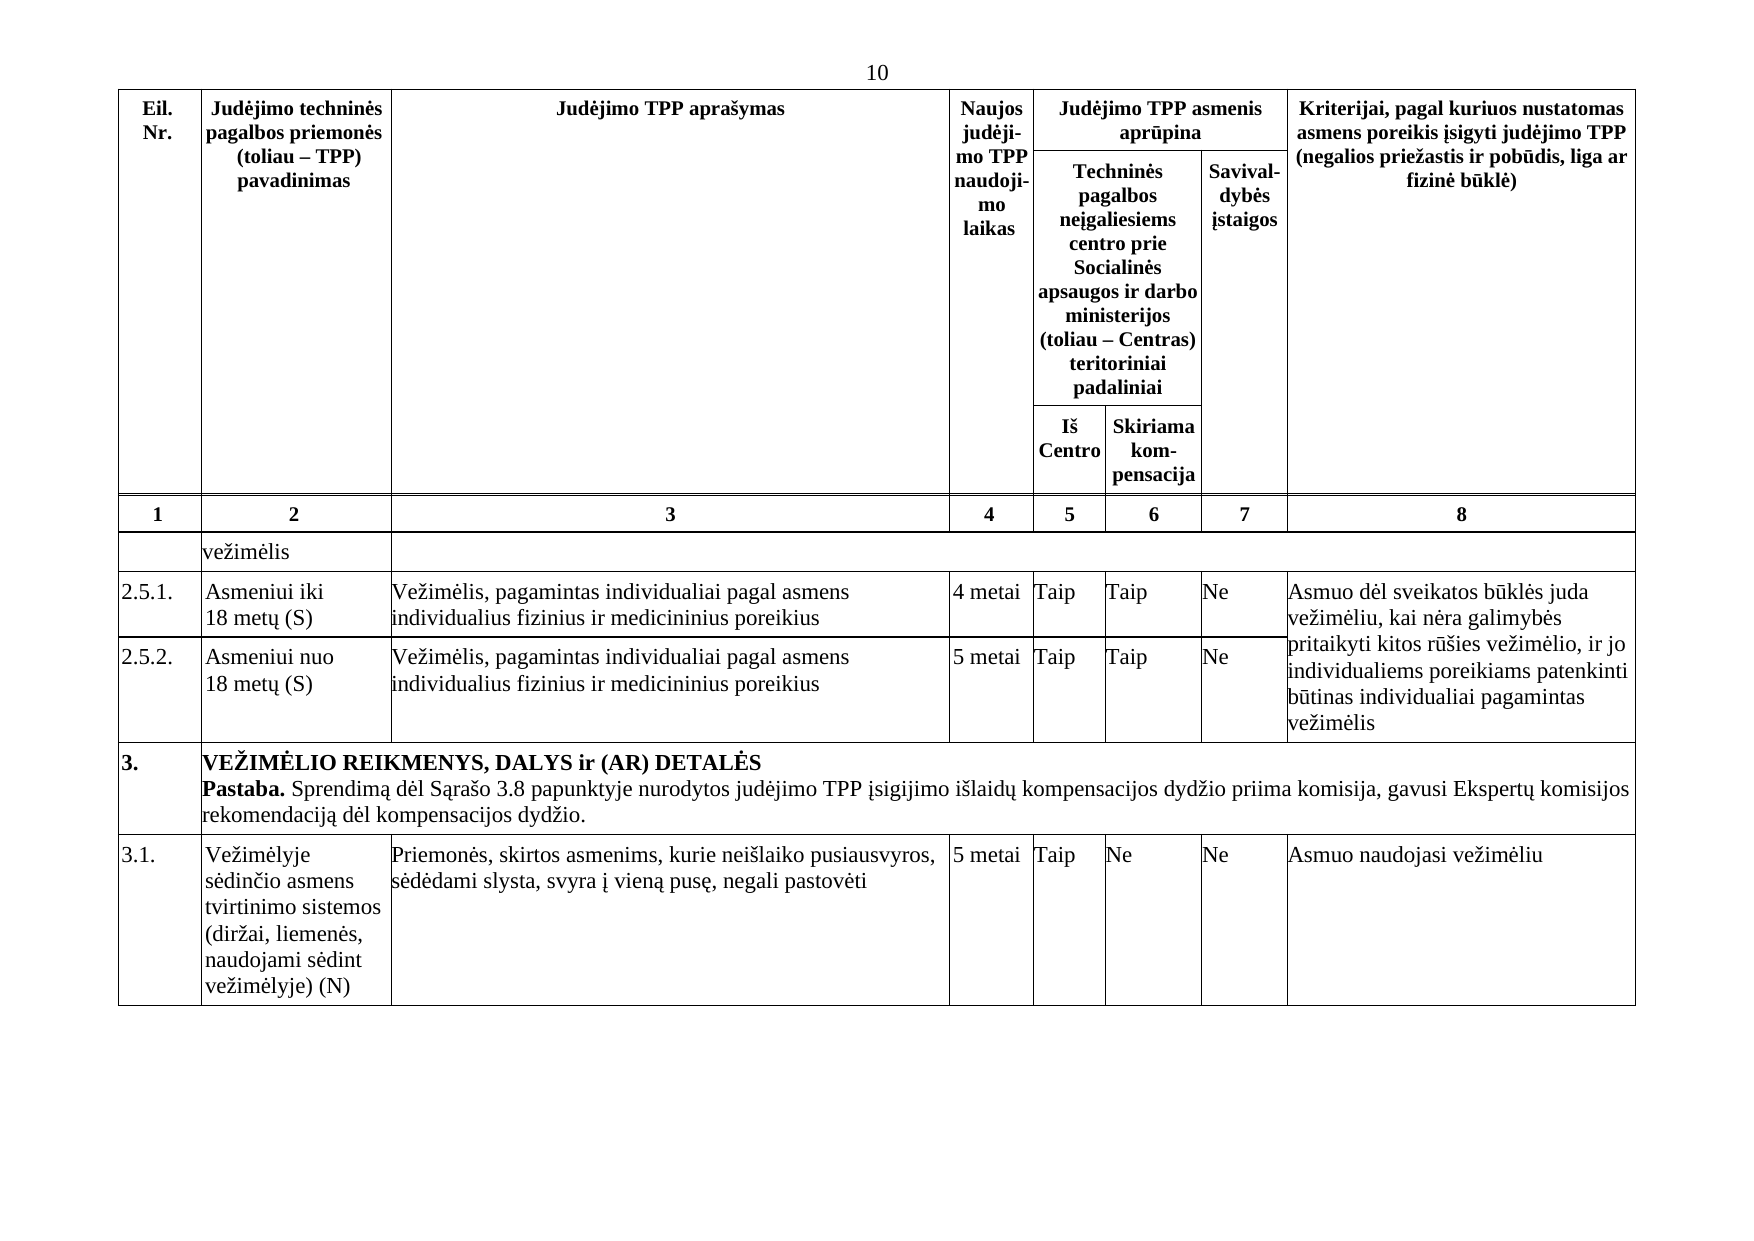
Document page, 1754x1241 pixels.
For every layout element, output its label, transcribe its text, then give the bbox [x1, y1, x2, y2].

table_cell vežimėlis [202, 533, 391, 571]
table_cell Taip [1034, 835, 1105, 1005]
table_cell Taip [1034, 572, 1105, 636]
table_cell 3.1. [119, 835, 201, 1005]
table_cell 3 [392, 496, 949, 531]
table_cell Ne [1202, 572, 1287, 636]
table_cell 6 [1106, 496, 1201, 531]
table_cell [119, 533, 201, 571]
table_cell Ne [1106, 835, 1201, 1005]
table_cell Skiriama kom-pensacija [1106, 406, 1201, 492]
table_cell Taip [1106, 572, 1201, 636]
table_cell Savival-dybės įstaigos [1202, 151, 1287, 492]
table_cell 5 metai [950, 835, 1033, 1005]
table_cell Vežimėlis, pagamintas individualiai pagal asmens individualius fizinius ir medicininius poreikius [392, 572, 949, 636]
table_header Judėjimo TPP aprašymas [392, 90, 949, 492]
table_cell Taip [1106, 638, 1201, 742]
table_cell Ne [1202, 835, 1287, 1005]
table_cell Taip [1034, 638, 1105, 742]
table_header Judėjimo TPP asmenis aprūpina [1034, 90, 1287, 149]
table_header Naujos judėji- mo TPP naudoji-mo laikas [950, 90, 1033, 492]
table_cell Techninės pagalbos neįgaliesiems centro prie Socialinės apsaugos ir darbo ministerijos (toliau – Centras) teritoriniai padaliniai [1034, 151, 1201, 405]
table_cell 2.5.2. [119, 638, 201, 742]
table_cell Asmuo naudojasi vežimėliu [1288, 835, 1635, 1005]
table_cell VEŽIMĖLIO REIKMENYS, DALYS ir (AR) DETALĖS Pastaba. Sprendimą dėl Sąrašo 3.8 papunktyje nurodytos judėjimo TPP įsigijimo išlaidų kompensacijos dydžio priima komisija, gavusi Ekspertų komisijos rekomendaciją dėl kompensacijos dydžio. [202, 743, 1635, 834]
table_cell Ne [1202, 638, 1287, 742]
table_cell 3. [119, 743, 201, 834]
table_cell 5 metai [950, 638, 1033, 742]
table_cell Priemonės, skirtos asmenims, kurie neišlaiko pusiausvyros, sėdėdami slysta, svyra į vieną pusę, negali pastovėti [392, 835, 949, 1005]
table_cell 7 [1202, 496, 1287, 531]
table_cell Asmeniui iki 18 metų (S) [202, 572, 391, 636]
table_cell 1 [119, 496, 201, 531]
table_cell Vežimėlis, pagamintas individualiai pagal asmens individualius fizinius ir medicininius poreikius [392, 638, 949, 742]
table_cell Iš Centro [1034, 406, 1105, 492]
table_cell 4 metai [950, 572, 1033, 636]
table_header Eil. Nr. [119, 90, 201, 492]
table_header Judėjimo techninės pagalbos priemonės (toliau – TPP) pavadinimas [202, 90, 391, 492]
table_cell Asmeniui nuo 18 metų (S) [202, 638, 391, 742]
table_cell [392, 533, 1635, 571]
table_cell 2 [202, 496, 391, 531]
table_cell 8 [1288, 496, 1635, 531]
table_cell 5 [1034, 496, 1105, 531]
table_header Kriterijai, pagal kuriuos nustatomas asmens poreikis įsigyti judėjimo TPP (negalios priežastis ir pobūdis, liga ar fizinė būklė) [1288, 90, 1635, 492]
table_cell Asmuo dėl sveikatos būklės juda vežimėliu, kai nėra galimybės pritaikyti kitos rūšies vežimėlio, ir jo individualiems poreikiams patenkinti būtinas individualiai pagamintas vežimėlis [1288, 572, 1635, 742]
table_cell 4 [950, 496, 1033, 531]
table_cell 2.5.1. [119, 572, 201, 636]
table_cell Vežimėlyje sėdinčio asmens tvirtinimo sistemos (diržai, liemenės, naudojami sėdint vežimėlyje) (N) [202, 835, 391, 1005]
